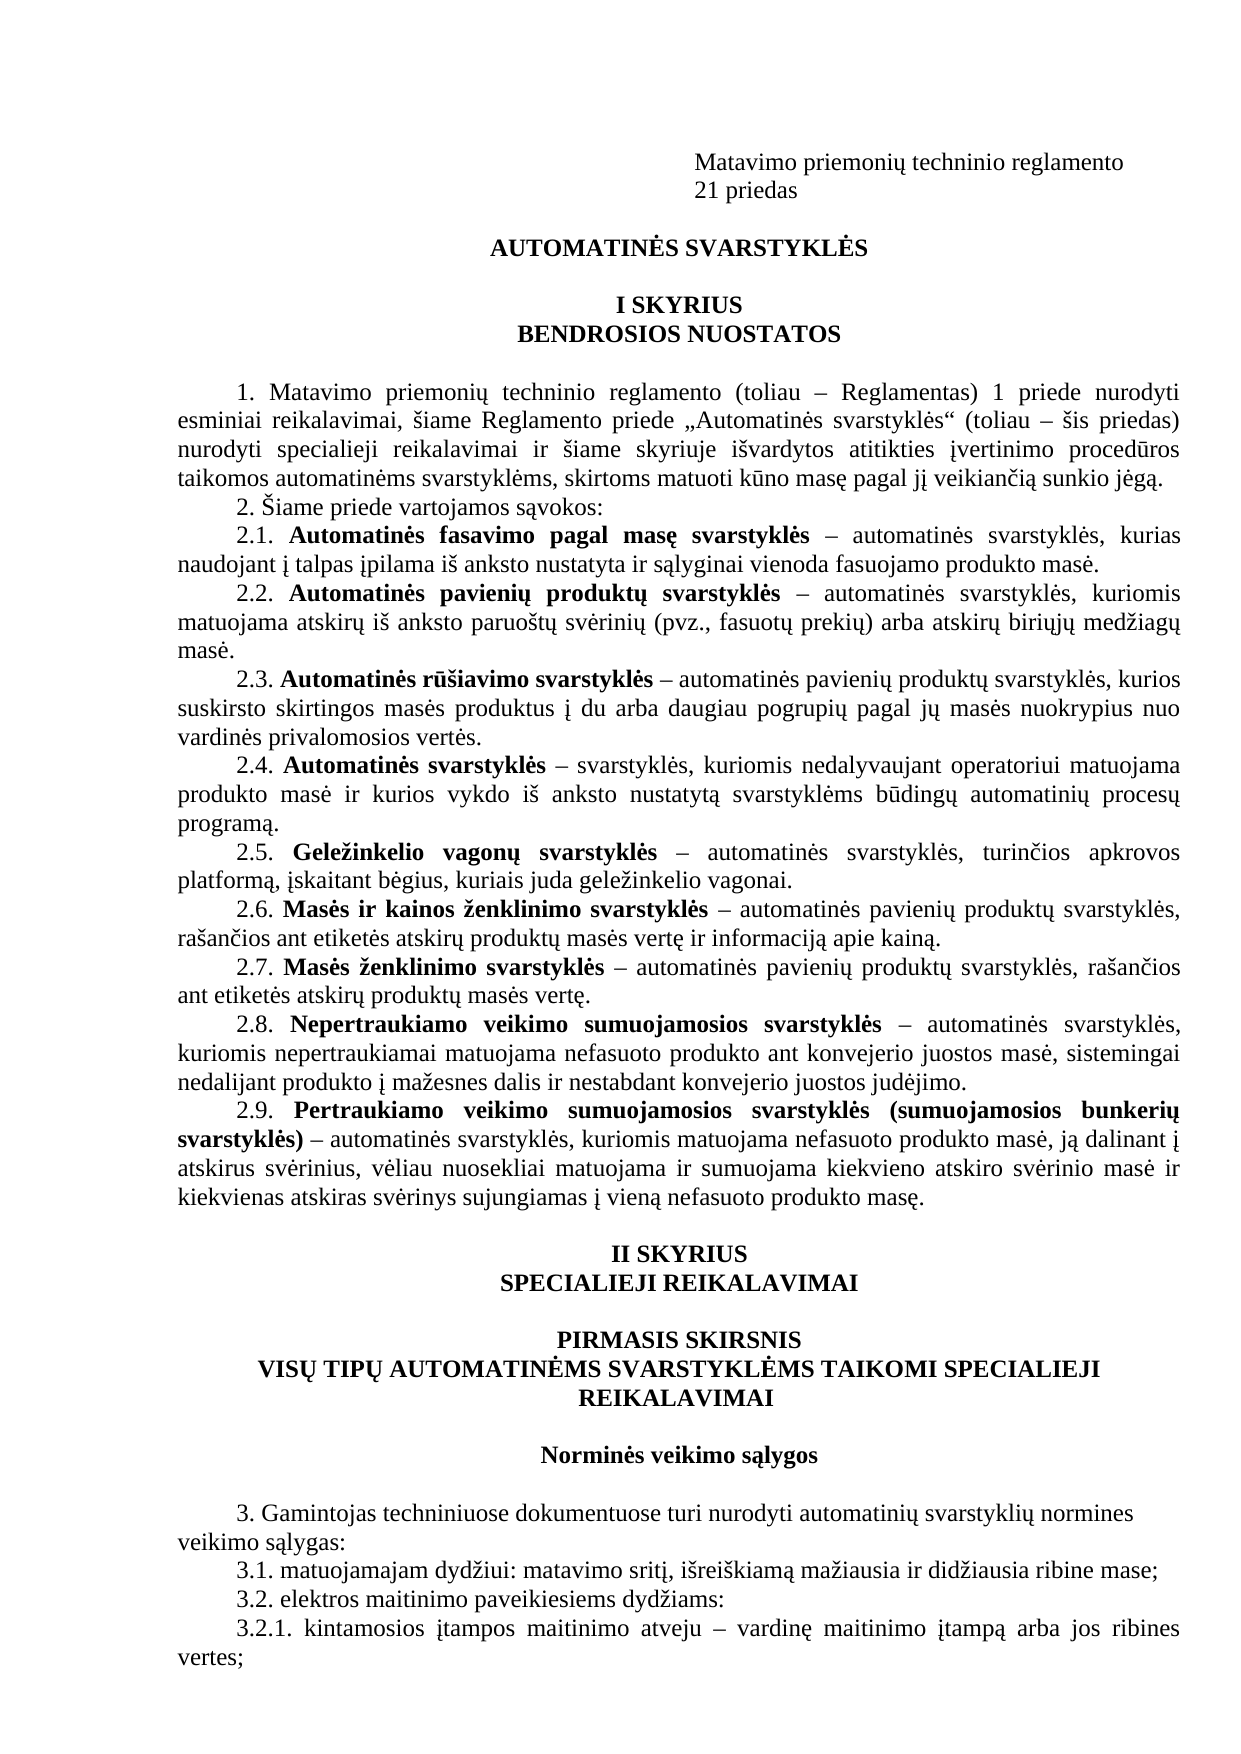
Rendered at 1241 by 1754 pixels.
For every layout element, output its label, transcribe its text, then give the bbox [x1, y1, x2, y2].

text 2. Šiame priede vartojamos sąvokos: [177, 492, 1181, 521]
text I SKYRIUS [177, 291, 1181, 319]
text 2.4. Automatinės svarstyklės – svarstyklės, kuriomis nedalyvaujant operatoriui matuojama produkto masė ir kurios vykdo iš anksto nustatytą svarstyklėms būdingų automatinių procesų programą. [177, 751, 1181, 837]
text Matavimo priemonių techninio reglamento [694, 147, 1181, 176]
text 2.6. Masės ir kainos ženklinimo svarstyklės – automatinės pavienių produktų svarstyklės, rašančios ant etiketės atskirų produktų masės vertę ir informaciją apie kainą. [177, 894, 1181, 952]
text 21 priedas [694, 176, 1181, 204]
text 3.2.1. kintamosios įtampos maitinimo atveju – vardinę maitinimo įtampą arba jos ribines vertes; [177, 1613, 1181, 1671]
text 3.1. matuojamajam dydžiui: matavimo sritį, išreiškiamą mažiausia ir didžiausia ribine mase; [177, 1556, 1181, 1584]
text 2.2. Automatinės pavienių produktų svarstyklės – automatinės svarstyklės, kuriomis matuojama atskirų iš anksto paruoštų svėrinių (pvz., fasuotų prekių) arba atskirų biriųjų medžiagų masė. [177, 578, 1181, 664]
text 2.7. Masės ženklinimo svarstyklės – automatinės pavienių produktų svarstyklės, rašančios ant etiketės atskirų produktų masės vertę. [177, 952, 1181, 1009]
text AUTOMATINĖS SVARSTYKLĖS [177, 233, 1181, 262]
text VISŲ TIPŲ AUTOMATINĖMS SVARSTYKLĖMS TAIKOMI SPECIALIEJI REIKALAVIMAI [177, 1354, 1181, 1412]
text 2.5. Geležinkelio vagonų svarstyklės – automatinės svarstyklės, turinčios apkrovos platformą, įskaitant bėgius, kuriais juda geležinkelio vagonai. [177, 837, 1181, 894]
text II SKYRIUS [177, 1239, 1181, 1268]
text 2.8. Nepertraukiamo veikimo sumuojamosios svarstyklės – automatinės svarstyklės, kuriomis nepertraukiamai matuojama nefasuoto produkto ant konvejerio juostos masė, sistemingai nedalijant produkto į mažesnes dalis ir nestabdant konvejerio juostos judėjimo. [177, 1009, 1181, 1096]
text 2.9. Pertraukiamo veikimo sumuojamosios svarstyklės (sumuojamosios bunkerių svarstyklės) – automatinės svarstyklės, kuriomis matuojama nefasuoto produkto masė, ją dalinant į atskirus svėrinius, vėliau nuosekliai matuojama ir sumuojama kiekvieno atskiro svėrinio masė ir kiekvienas atskiras svėrinys sujungiamas į vieną nefasuoto produkto masę. [177, 1096, 1181, 1211]
text 2.1. Automatinės fasavimo pagal masę svarstyklės – automatinės svarstyklės, kurias naudojant į talpas įpilama iš anksto nustatyta ir sąlyginai vienoda fasuojamo produkto masė. [177, 521, 1181, 578]
text PIRMASIS SKIRSNIS [177, 1326, 1181, 1354]
text 3.2. elektros maitinimo paveikiesiems dydžiams: [177, 1584, 1181, 1613]
text Norminės veikimo sąlygos [177, 1441, 1181, 1469]
text 3. Gamintojas techniniuose dokumentuose turi nurodyti automatinių svarstyklių normines veikimo sąlygas: [177, 1498, 1181, 1556]
text 2.3. Automatinės rūšiavimo svarstyklės – automatinės pavienių produktų svarstyklės, kurios suskirsto skirtingos masės produktus į du arba daugiau pogrupių pagal jų masės nuokrypius nuo vardinės privalomosios vertės. [177, 664, 1181, 751]
text 1. Matavimo priemonių techninio reglamento (toliau – Reglamentas) 1 priede nurodyti esminiai reikalavimai, šiame Reglamento priede „Automatinės svarstyklės“ (toliau – šis priedas) nurodyti specialieji reikalavimai ir šiame skyriuje išvardytos atitikties įvertinimo procedūros taikomos automatinėms svarstyklėms, skirtoms matuoti kūno masę pagal jį veikiančią sunkio jėgą. [177, 377, 1181, 492]
text SPECIALIEJI REIKALAVIMAI [177, 1268, 1181, 1297]
text BENDROSIOS NUOSTATOS [177, 319, 1181, 348]
